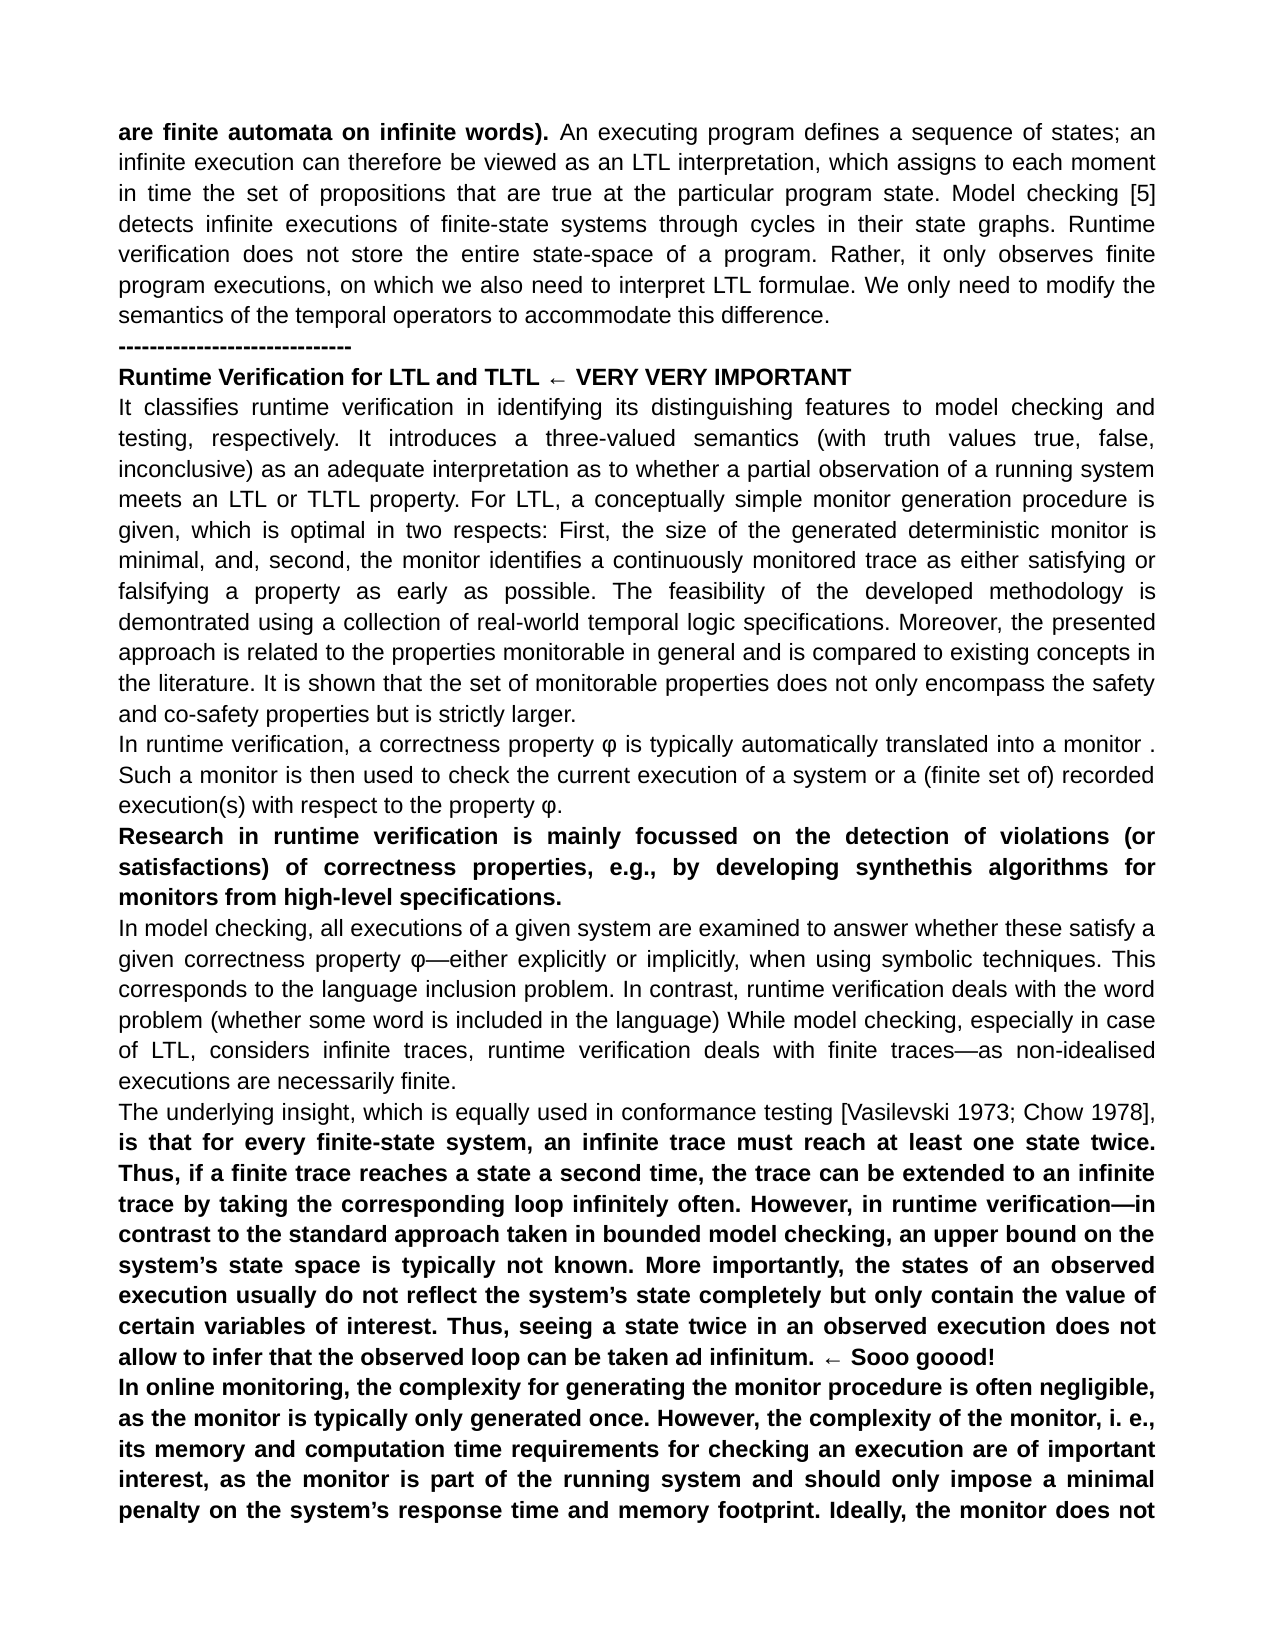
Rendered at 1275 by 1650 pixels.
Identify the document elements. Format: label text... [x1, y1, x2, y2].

text Runtime Verification for LTL and TLTL ← VERY VERY IMPORTANT [118, 363, 1157, 390]
text It classifies runtime verification in identifying its distinguishing features to model checking and testing, respectively. It introduces a three-valued semantics (with truth values true, false, inconclusive) as an adequate interpretation as to whether a partial observation of a running system meets an LTL or TLTL property. For LTL, a conceptually simple monitor generation procedure is given, which is optimal in two respects: First, the size of the generated deterministic monitor is minimal, and, second, the monitor identifies a continuously monitored trace as either satisfying or falsifying a property as early as possible. The feasibility of the developed methodology is demontrated using a collection of real-world temporal logic specifications. Moreover, the presented approach is related to the properties monitorable in general and is compared to existing concepts in the literature. It is shown that the set of monitorable properties does not only encompass the safety and co-safety properties but is strictly larger. [118, 394, 1157, 727]
text In model checking, all executions of a given system are examined to answer whether these satisfy a given correctness property φ—either explicitly or implicitly, when using symbolic techniques. This corresponds to the language inclusion problem. In contrast, runtime verification deals with the word problem (whether some word is included in the language) While model checking, especially in case of LTL, considers infinite traces, runtime verification deals with finite traces—as non-idealised executions are necessarily finite. [118, 914, 1157, 1094]
text ------------------------------ [118, 332, 1157, 359]
text In runtime verification, a correctness property φ is typically automatically translated into a monitor . Such a monitor is then used to check the current execution of a system or a (finite set of) recorded execution(s) with respect to the property φ. [118, 731, 1157, 819]
text In online monitoring, the complexity for generating the monitor procedure is often negligible, as the monitor is typically only generated once. However, the complexity of the monitor, i. e., its memory and computation time requirements for checking an execution are of important interest, as the monitor is part of the running system and should only impose a minimal penalty on the system’s response time and memory footprint. Ideally, the monitor does not [118, 1374, 1157, 1523]
text are finite automata on infinite words). An executing program defines a sequence of states; an infinite execution can therefore be viewed as an LTL interpretation, which assigns to each moment in time the set of propositions that are true at the particular program state. Model checking [5] detects infinite executions of finite-state systems through cycles in their state graphs. Runtime verification does not store the entire state-space of a program. Rather, it only observes finite program executions, on which we also need to interpret LTL formulae. We only need to modify the semantics of the temporal operators to accommodate this difference. [118, 118, 1157, 329]
text The underlying insight, which is equally used in conformance testing [Vasilevski 1973; Chow 1978], is that for every finite-state system, an infinite trace must reach at least one state twice. Thus, if a finite trace reaches a state a second time, the trace can be extended to an infinite trace by taking the corresponding loop infinitely often. However, in runtime verification—in contrast to the standard approach taken in bounded model checking, an upper bound on the system’s state space is typically not known. More importantly, the states of an observed execution usually do not reflect the system’s state completely but only contain the value of certain variables of interest. Thus, seeing a state twice in an observed execution does not allow to infer that the observed loop can be taken ad infinitum. ← Sooo goood! [118, 1098, 1157, 1370]
text Research in runtime verification is mainly focussed on the detection of violations (or satisfactions) of correctness properties, e.g., by developing synthethis algorithms for monitors from high-level specifications. [118, 822, 1157, 911]
